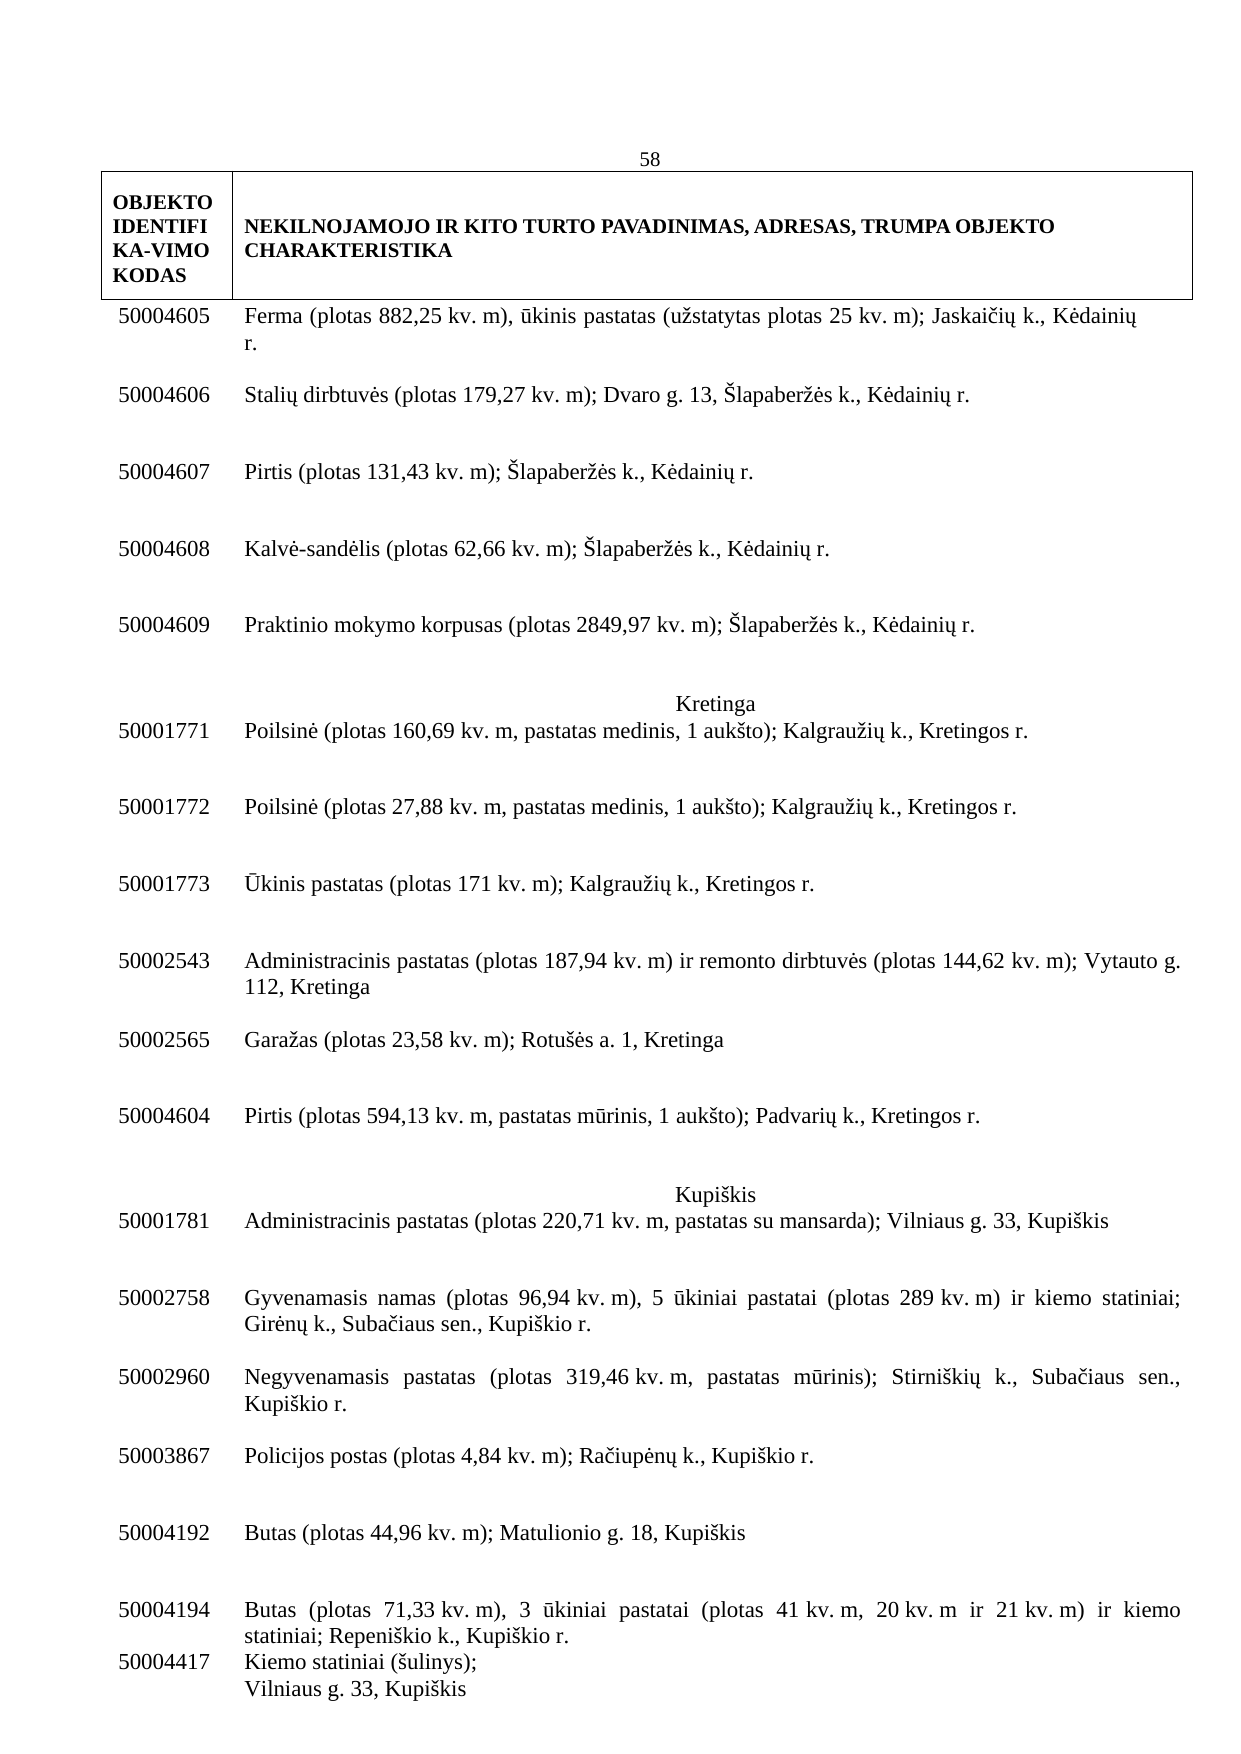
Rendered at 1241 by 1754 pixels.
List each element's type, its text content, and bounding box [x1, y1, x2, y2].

table_cell [101, 1181, 233, 1207]
table_cell 50001781 [101, 1208, 233, 1258]
table_cell [101, 1493, 1198, 1519]
table_cell 50004607 [101, 458, 233, 508]
table_cell 50001771 [101, 717, 233, 767]
table_cell Kretinga [233, 690, 1198, 717]
table_cell 50002758 [101, 1284, 233, 1337]
table_cell [1148, 535, 1192, 585]
table_cell Policijos postas (plotas 4,84 kv. m); Račiupėnų k., Kupiškio r. [233, 1442, 1192, 1493]
table_cell Ūkinis pastatas (plotas 171 kv. m); Kalgraužių k., Kretingos r. [233, 870, 1192, 920]
table_cell Pirtis (plotas 131,43 kv. m); Šlapaberžės k., Kėdainių r. [233, 458, 1148, 508]
table_cell [101, 1153, 1198, 1179]
table_cell [1193, 1284, 1198, 1337]
table_cell [101, 662, 1198, 688]
table_cell 50004608 [101, 535, 233, 585]
table_cell 50002565 [101, 1026, 233, 1076]
table_cell 50001772 [101, 793, 233, 844]
table_cell [101, 432, 1198, 458]
table_cell Butas (plotas 44,96 kv. m); Matulionio g. 18, Kupiškis [233, 1519, 1192, 1569]
table_cell 50004605 [101, 303, 233, 355]
table_cell [1193, 1596, 1198, 1648]
table_cell 50004604 [101, 1103, 233, 1153]
table_cell [1148, 612, 1192, 662]
table_cell [101, 1076, 1198, 1102]
table_cell Stalių dirbtuvės (plotas 179,27 kv. m); Dvaro g. 13, Šlapaberžės k., Kėdainių r. [233, 382, 1148, 432]
table_cell [1148, 382, 1192, 432]
table_cell [1193, 535, 1198, 585]
table_cell Kalvė-sandėlis (plotas 62,66 kv. m); Šlapaberžės k., Kėdainių r. [233, 535, 1148, 585]
table_cell 50004606 [101, 382, 233, 432]
table_cell [1193, 1363, 1198, 1416]
table_cell [1193, 870, 1198, 920]
table_cell [101, 1416, 1198, 1442]
table_cell 50002543 [101, 947, 233, 999]
table_cell [1193, 947, 1198, 999]
table_cell [101, 1337, 1198, 1363]
table_cell Praktinio mokymo korpusas (plotas 2849,97 kv. m); Šlapaberžės k., Kėdainių r. [233, 612, 1148, 662]
table_cell 50002960 [101, 1363, 233, 1416]
table_cell 50004609 [101, 612, 233, 662]
table_cell [1193, 793, 1198, 844]
table_cell [101, 844, 1198, 870]
table_cell [1193, 303, 1198, 355]
table_cell Poilsinė (plotas 27,88 kv. m, pastatas medinis, 1 aukšto); Kalgraužių k., Kretingos r. [233, 793, 1192, 844]
table_cell Gyvenamasis namas (plotas 96,94 kv. m), 5 ūkiniai pastatai (plotas 289 kv. m) ir kiemo statiniai; Girėnų k., Subačiaus sen., Kupiškio r. [233, 1284, 1192, 1337]
table_cell Butas (plotas 71,33 kv. m), 3 ūkiniai pastatai (plotas 41 kv. m, 20 kv. m ir 21 kv. m) ir kiemo statiniai; Repeniškio k., Kupiškio r. [233, 1596, 1192, 1648]
table_cell Administracinis pastatas (plotas 220,71 kv. m, pastatas su mansarda); Vilniaus g. 33, Kupiškis [233, 1208, 1192, 1258]
table_cell [101, 999, 1198, 1026]
table_cell [1148, 303, 1192, 355]
table_cell Pirtis (plotas 594,13 kv. m, pastatas mūrinis, 1 aukšto); Padvarių k., Kretingos r. [233, 1103, 1192, 1153]
table_cell [1193, 717, 1198, 767]
table_cell Garažas (plotas 23,58 kv. m); Rotušės a. 1, Kretinga [233, 1026, 1192, 1076]
table_cell [1193, 382, 1198, 432]
table_cell [1193, 1026, 1198, 1076]
table_cell [101, 585, 1198, 612]
table_cell Kupiškis [233, 1181, 1198, 1207]
table_cell Administracinis pastatas (plotas 187,94 kv. m) ir remonto dirbtuvės (plotas 144,62 kv. m); Vytauto g. 112, Kretinga [233, 947, 1192, 999]
table_cell [1148, 1648, 1192, 1701]
table_cell [1148, 458, 1192, 508]
table_cell [1193, 458, 1198, 508]
table_cell [1193, 1208, 1198, 1258]
table_cell [101, 767, 1198, 793]
table_cell Poilsinė (plotas 160,69 kv. m, pastatas medinis, 1 aukšto); Kalgraužių k., Kretingos r. [233, 717, 1192, 767]
table_cell [1193, 1103, 1198, 1153]
table_cell [101, 1569, 1198, 1596]
table_cell Ferma (plotas 882,25 kv. m), ūkinis pastatas (užstatytas plotas 25 kv. m); Jaskaičių k., Kėdainių r. [233, 303, 1148, 355]
table_cell [101, 1258, 1198, 1284]
table_cell [101, 509, 1198, 535]
table_cell [101, 355, 1198, 382]
table_cell [1193, 612, 1198, 662]
table_cell Negyvenamasis pastatas (plotas 319,46 kv. m, pastatas mūrinis); Stirniškių k., Subačiaus sen., Kupiškio r. [233, 1363, 1192, 1416]
table_cell 50004417 [101, 1648, 233, 1701]
table_cell Kiemo statiniai (šulinys); Vilniaus g. 33, Kupiškis [233, 1648, 1148, 1701]
table_cell 50001773 [101, 870, 233, 920]
table_cell [101, 690, 233, 717]
table_cell 50004194 [101, 1596, 233, 1648]
table_cell [1193, 1648, 1198, 1701]
table_cell 50003867 [101, 1442, 233, 1493]
table_cell [101, 920, 1198, 947]
table_cell [1193, 1519, 1198, 1569]
table_cell [1193, 1442, 1198, 1493]
table_cell 50004192 [101, 1519, 233, 1569]
